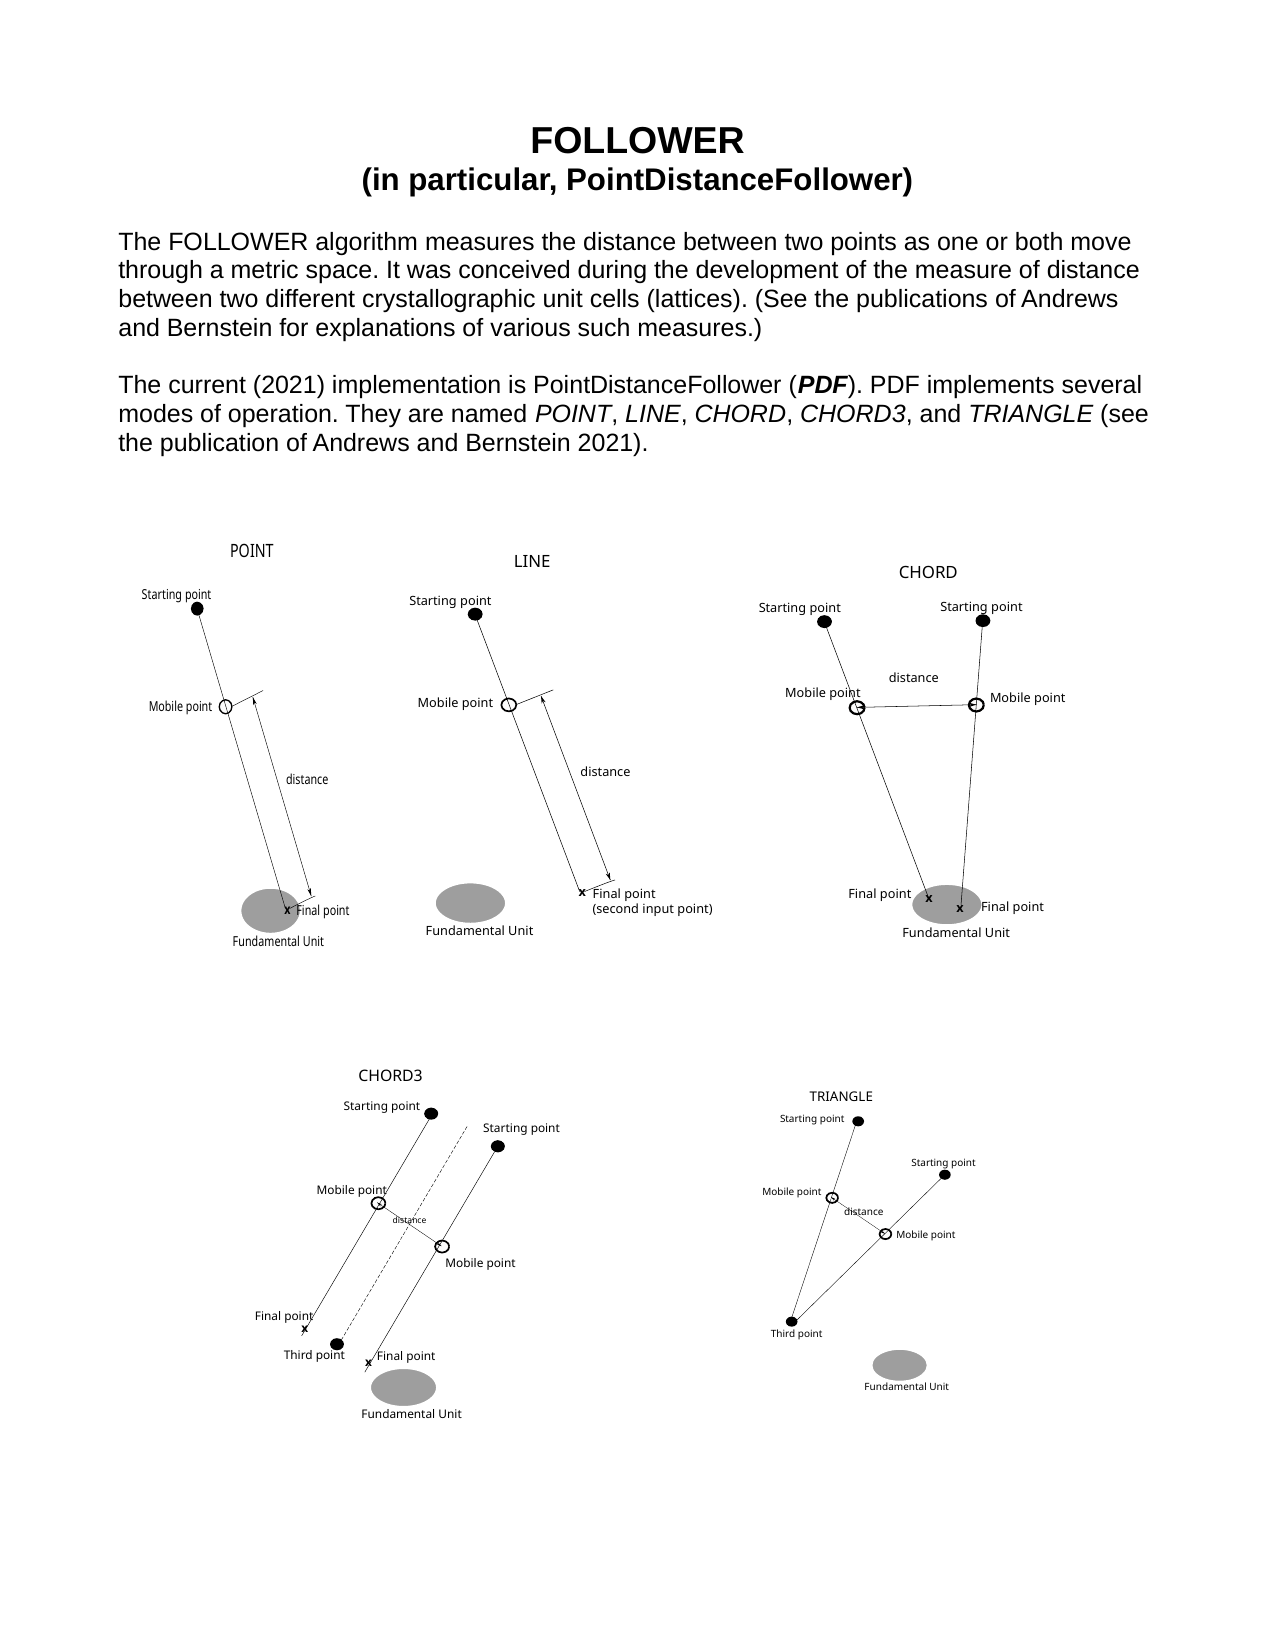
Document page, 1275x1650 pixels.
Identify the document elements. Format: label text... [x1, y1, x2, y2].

text The current (2021) implementation is PointDistanceFollower (PDF). PDF implements several modes of operation. They are named POINT, LINE, CHORD, CHORD3, and TRIANGLE (see the publication of Andrews and Bernstein 2021). [118, 370, 1157, 457]
text The FOLLOWER algorithm measures the distance between two points as one or both move through a metric space. It was conceived during the development of the measure of distance between two different crystallographic unit cells (lattices). (See the publications of Andrews and Bernstein for explanations of various such measures.) [118, 227, 1157, 342]
